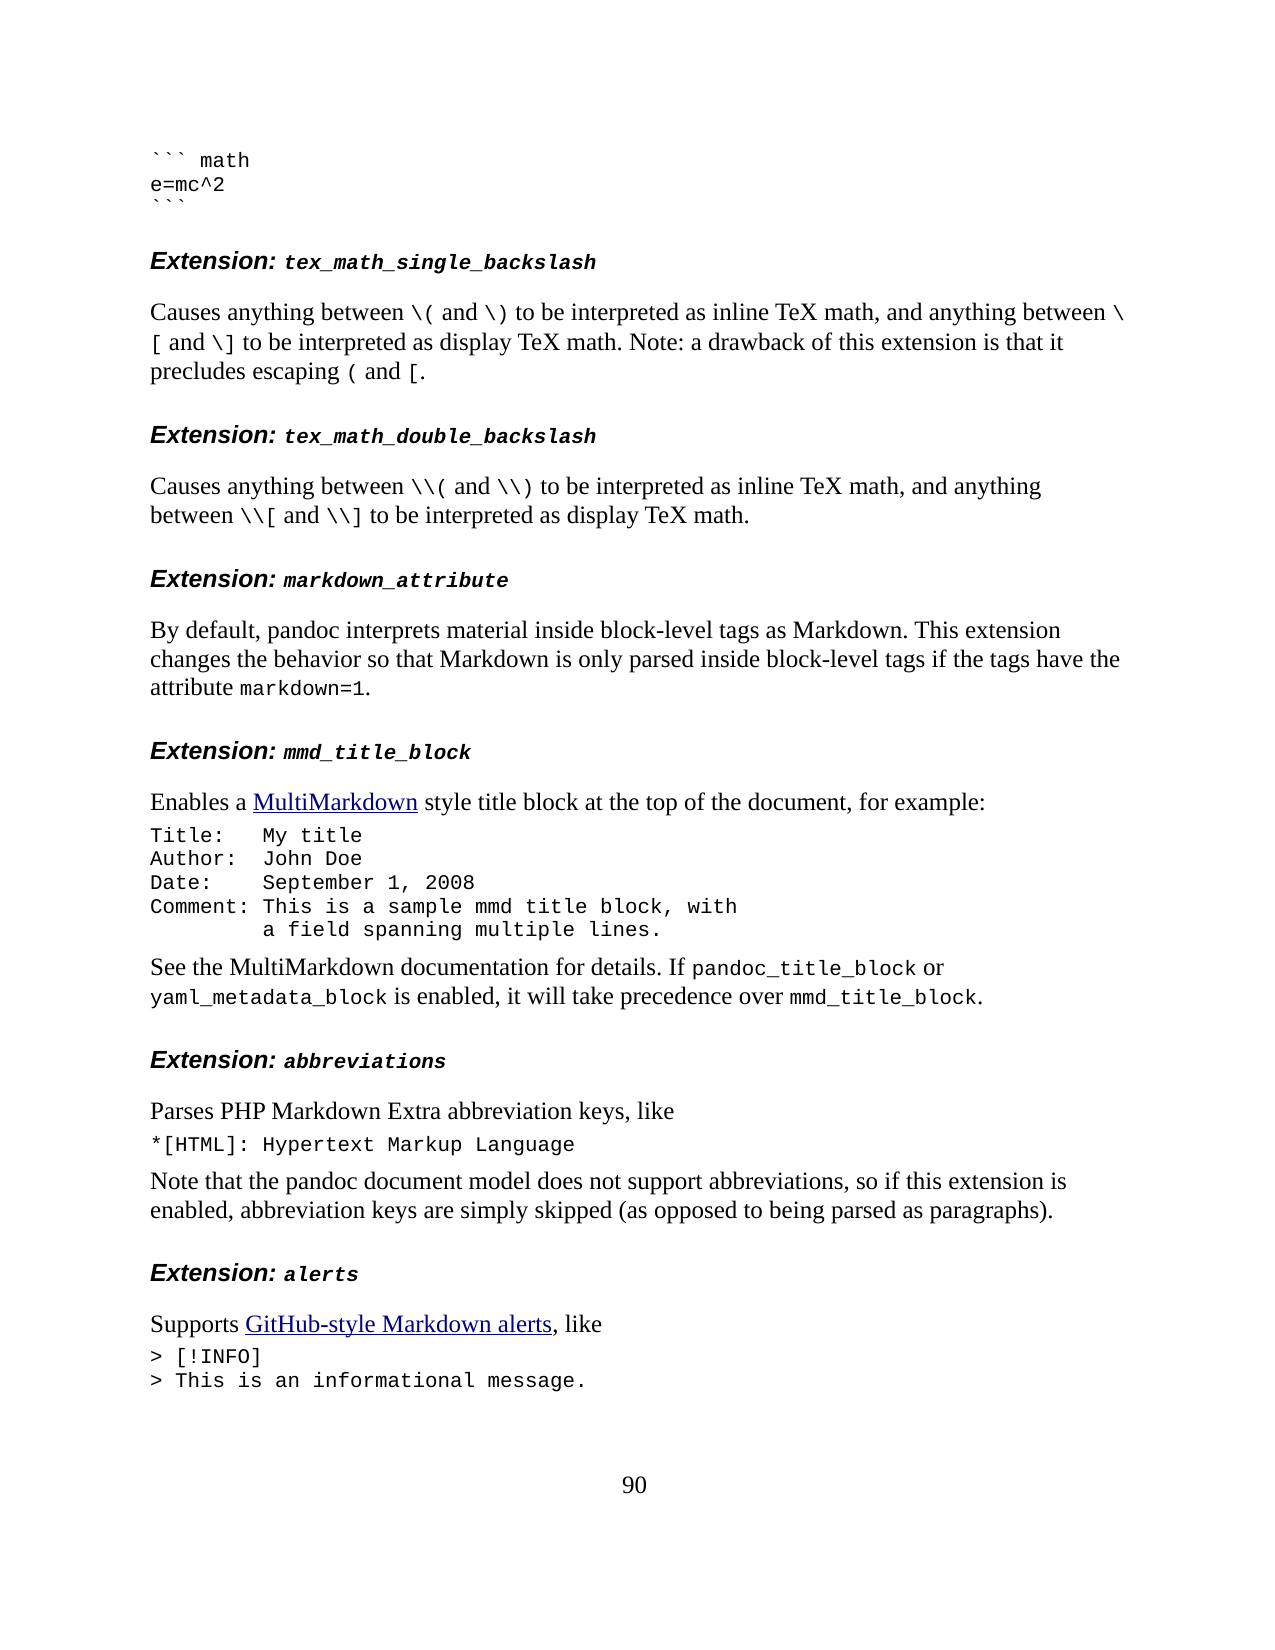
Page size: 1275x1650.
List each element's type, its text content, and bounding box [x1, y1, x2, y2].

text *[HTML]: Hypertext Markup Language [150, 1134, 1125, 1157]
text Comment: This is a sample mmd title block, with [150, 896, 1125, 919]
subtitle Extension: abbreviations [150, 1045, 1125, 1074]
text ``` math [150, 150, 1125, 174]
text Enables a MultiMarkdown style title block at the top of the document, for example: [150, 787, 1125, 816]
subtitle Extension: markdown_attribute [150, 564, 1125, 593]
subtitle Extension: tex_math_double_backslash [150, 420, 1125, 449]
text By default, pandoc interprets material inside block-level tags as Markdown. This extension changes the behavior so that Markdown is only parsed inside block-level tags if the tags have the attribute markdown=1. [150, 615, 1125, 702]
text Causes anything between \\( and \\) to be interpreted as inline TeX math, and anything between \\[ and \\] to be interpreted as display TeX math. [150, 471, 1125, 530]
text > This is an informational message. [150, 1370, 1125, 1394]
text Title: My title [150, 825, 1125, 848]
text > [!INFO] [150, 1347, 1125, 1370]
text See the MultiMarkdown documentation for details. If pandoc_title_block or yaml_metadata_block is enabled, it will take precedence over mmd_title_block. [150, 952, 1125, 1011]
text Note that the pandoc document model does not support abbreviations, so if this extension is enabled, abbreviation keys are simply skipped (as opposed to being parsed as paragraphs). [150, 1166, 1125, 1224]
text e=mc^2 [150, 174, 1125, 197]
subtitle Extension: alerts [150, 1258, 1125, 1287]
subtitle Extension: mmd_title_block [150, 736, 1125, 766]
subtitle Extension: tex_math_single_backslash [150, 246, 1125, 276]
text Causes anything between \( and \) to be interpreted as inline TeX math, and anything between \[ and \] to be interpreted as display TeX math. Note: a drawback of this extension is that it precludes escaping ( and [. [150, 297, 1125, 386]
text a field spanning multiple lines. [150, 919, 1125, 943]
text Supports GitHub-style Markdown alerts, like [150, 1309, 1125, 1338]
text Date: September 1, 2008 [150, 872, 1125, 896]
text Author: John Doe [150, 848, 1125, 872]
text ``` [150, 197, 1125, 221]
text Parses PHP Markdown Extra abbreviation keys, like [150, 1096, 1125, 1125]
